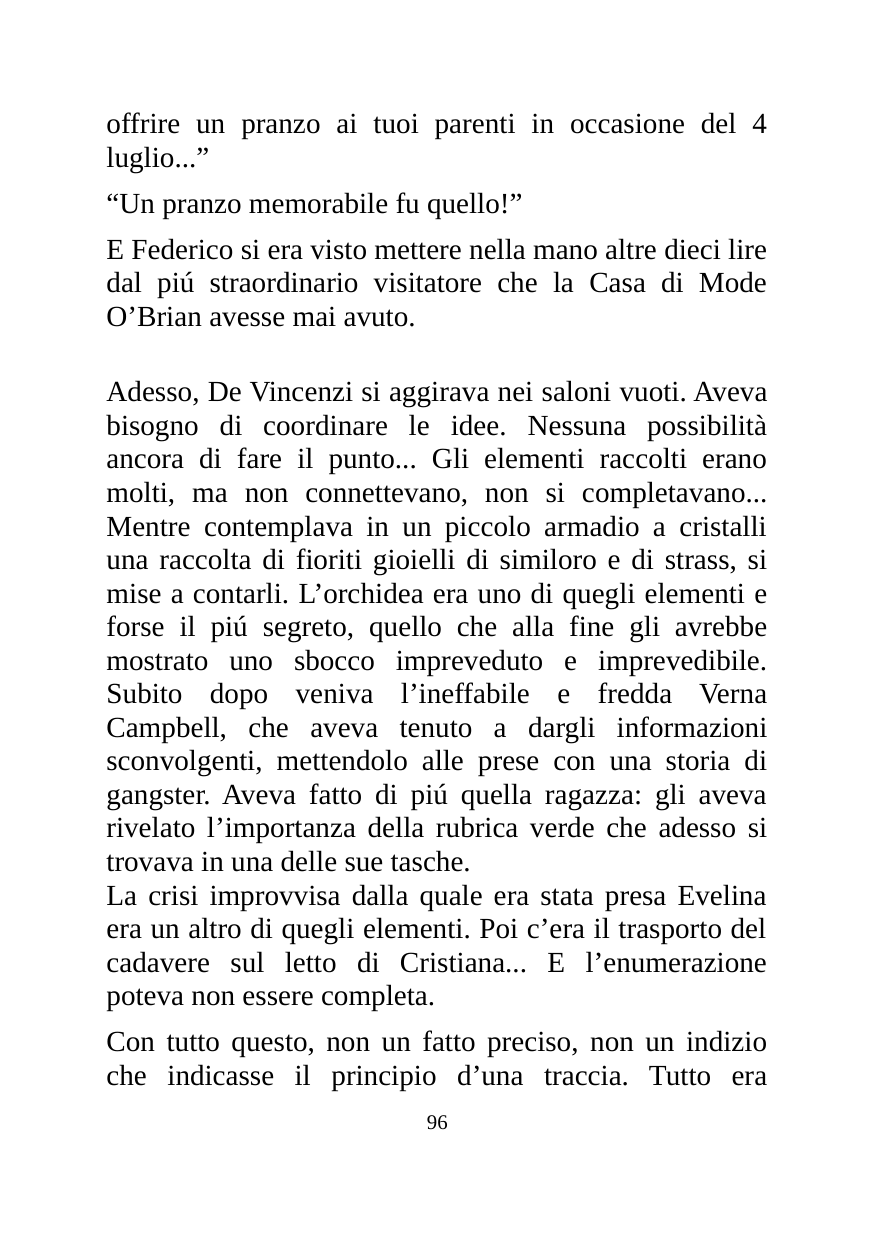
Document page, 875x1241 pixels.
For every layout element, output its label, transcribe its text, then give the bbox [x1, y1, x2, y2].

text “Un pranzo memorabile fu quello!” [106, 186, 768, 219]
text La crisi improvvisa dalla quale era stata presa Evelina era un altro di quegli elementi. Poi c’era il trasporto del cadavere sul letto di Cristiana... E l’enumerazione poteva non essere completa. [106, 878, 768, 1012]
text offrire un pranzo ai tuoi parenti in occasione del 4 luglio...” [106, 106, 768, 173]
text E Federico si era visto mettere nella mano altre dieci lire dal piú straordinario visitatore che la Casa di Mode O’Brian avesse mai avuto. [106, 232, 768, 332]
text Con tutto questo, non un fatto preciso, non un indizio che indicasse il principio d’una traccia. Tutto era [106, 1024, 768, 1091]
text Adesso, De Vincenzi si aggirava nei saloni vuoti. Aveva bisogno di coordinare le idee. Nessuna possibilità ancora di fare il punto... Gli elementi raccolti erano molti, ma non connettevano, non si completavano... Mentre contemplava in un piccolo armadio a cristalli una raccolta di fioriti gioielli di similoro e di strass, si mise a contarli. L’orchidea era uno di quegli elementi e forse il piú segreto, quello che alla fine gli avrebbe mostrato uno sbocco impreveduto e imprevedibile. Subito dopo veniva l’ineffabile e fredda Verna Campbell, che aveva tenuto a dargli informazioni sconvolgenti, mettendolo alle prese con una storia di gangster. Aveva fatto di piú quella ragazza: gli aveva rivelato l’importanza della rubrica verde che adesso si trovava in una delle sue tasche. [106, 374, 768, 878]
